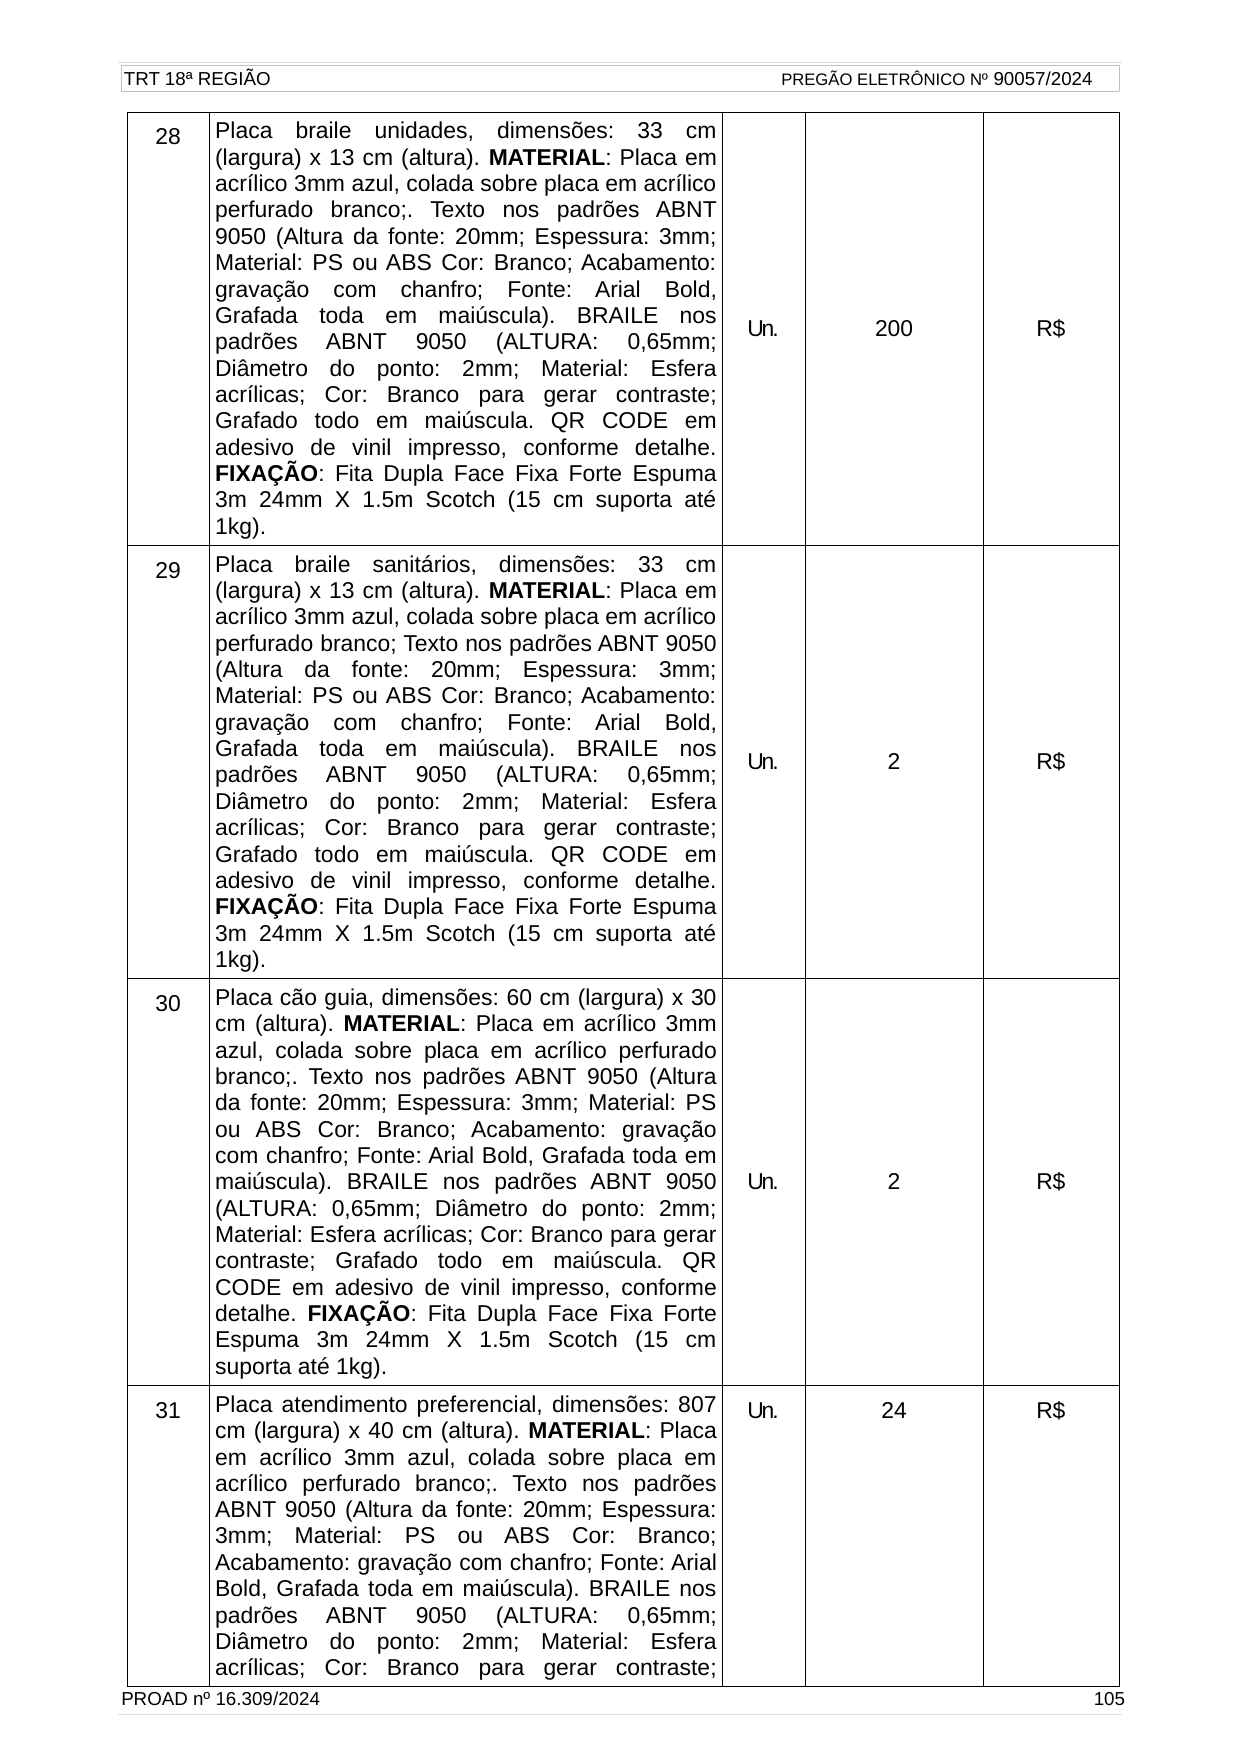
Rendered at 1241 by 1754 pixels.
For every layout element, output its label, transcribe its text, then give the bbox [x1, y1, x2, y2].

table_cell Un. [723, 546, 805, 978]
table_cell Placa atendimento preferencial, dimensões: 807 cm (largura) x 40 cm (altura). MATERIAL: Placa em acrílico 3mm azul, colada sobre placa em acrílico perfurado branco;. Texto nos padrões ABNT 9050 (Altura da fonte: 20mm; Espessura: 3mm; Material: PS ou ABS Cor: Branco; Acabamento: gravação com chanfro; Fonte: Arial Bold, Grafada toda em maiúscula). BRAILE nos padrões ABNT 9050 (ALTURA: 0,65mm; Diâmetro do ponto: 2mm; Material: Esfera acrílicas; Cor: Branco para gerar contraste; [210, 1386, 722, 1686]
table_cell R$ [984, 113, 1119, 545]
table_cell Un. [723, 113, 805, 545]
table_cell 2 [806, 546, 983, 978]
table_cell 2 [806, 979, 983, 1385]
table_cell R$ [984, 1386, 1119, 1686]
table_cell 28 [128, 113, 209, 545]
table_cell R$ [984, 979, 1119, 1385]
table_cell 200 [806, 113, 983, 545]
table_cell 30 [128, 979, 209, 1385]
table_cell Placa cão guia, dimensões: 60 cm (largura) x 30 cm (altura). MATERIAL: Placa em acrílico 3mm azul, colada sobre placa em acrílico perfurado branco;. Texto nos padrões ABNT 9050 (Altura da fonte: 20mm; Espessura: 3mm; Material: PS ou ABS Cor: Branco; Acabamento: gravação com chanfro; Fonte: Arial Bold, Grafada toda em maiúscula). BRAILE nos padrões ABNT 9050 (ALTURA: 0,65mm; Diâmetro do ponto: 2mm; Material: Esfera acrílicas; Cor: Branco para gerar contraste; Grafado todo em maiúscula. QR CODE em adesivo de vinil impresso, conforme detalhe. FIXAÇÃO: Fita Dupla Face Fixa Forte Espuma 3m 24mm X 1.5m Scotch (15 cm suporta até 1kg). [210, 979, 722, 1385]
table_cell 31 [128, 1386, 209, 1686]
table_cell R$ [984, 546, 1119, 978]
table_cell Un. [723, 979, 805, 1385]
table_cell Placa braile sanitários, dimensões: 33 cm (largura) x 13 cm (altura). MATERIAL: Placa em acrílico 3mm azul, colada sobre placa em acrílico perfurado branco; Texto nos padrões ABNT 9050 (Altura da fonte: 20mm; Espessura: 3mm; Material: PS ou ABS Cor: Branco; Acabamento: gravação com chanfro; Fonte: Arial Bold, Grafada toda em maiúscula). BRAILE nos padrões ABNT 9050 (ALTURA: 0,65mm; Diâmetro do ponto: 2mm; Material: Esfera acrílicas; Cor: Branco para gerar contraste; Grafado todo em maiúscula. QR CODE em adesivo de vinil impresso, conforme detalhe. FIXAÇÃO: Fita Dupla Face Fixa Forte Espuma 3m 24mm X 1.5m Scotch (15 cm suporta até 1kg). [210, 546, 722, 978]
table_cell Placa braile unidades, dimensões: 33 cm (largura) x 13 cm (altura). MATERIAL: Placa em acrílico 3mm azul, colada sobre placa em acrílico perfurado branco;. Texto nos padrões ABNT 9050 (Altura da fonte: 20mm; Espessura: 3mm; Material: PS ou ABS Cor: Branco; Acabamento: gravação com chanfro; Fonte: Arial Bold, Grafada toda em maiúscula). BRAILE nos padrões ABNT 9050 (ALTURA: 0,65mm; Diâmetro do ponto: 2mm; Material: Esfera acrílicas; Cor: Branco para gerar contraste; Grafado todo em maiúscula. QR CODE em adesivo de vinil impresso, conforme detalhe. FIXAÇÃO: Fita Dupla Face Fixa Forte Espuma 3m 24mm X 1.5m Scotch (15 cm suporta até 1kg). [210, 113, 722, 545]
table_cell Un. [723, 1386, 805, 1686]
table_cell 29 [128, 546, 209, 978]
table_cell 24 [806, 1386, 983, 1686]
